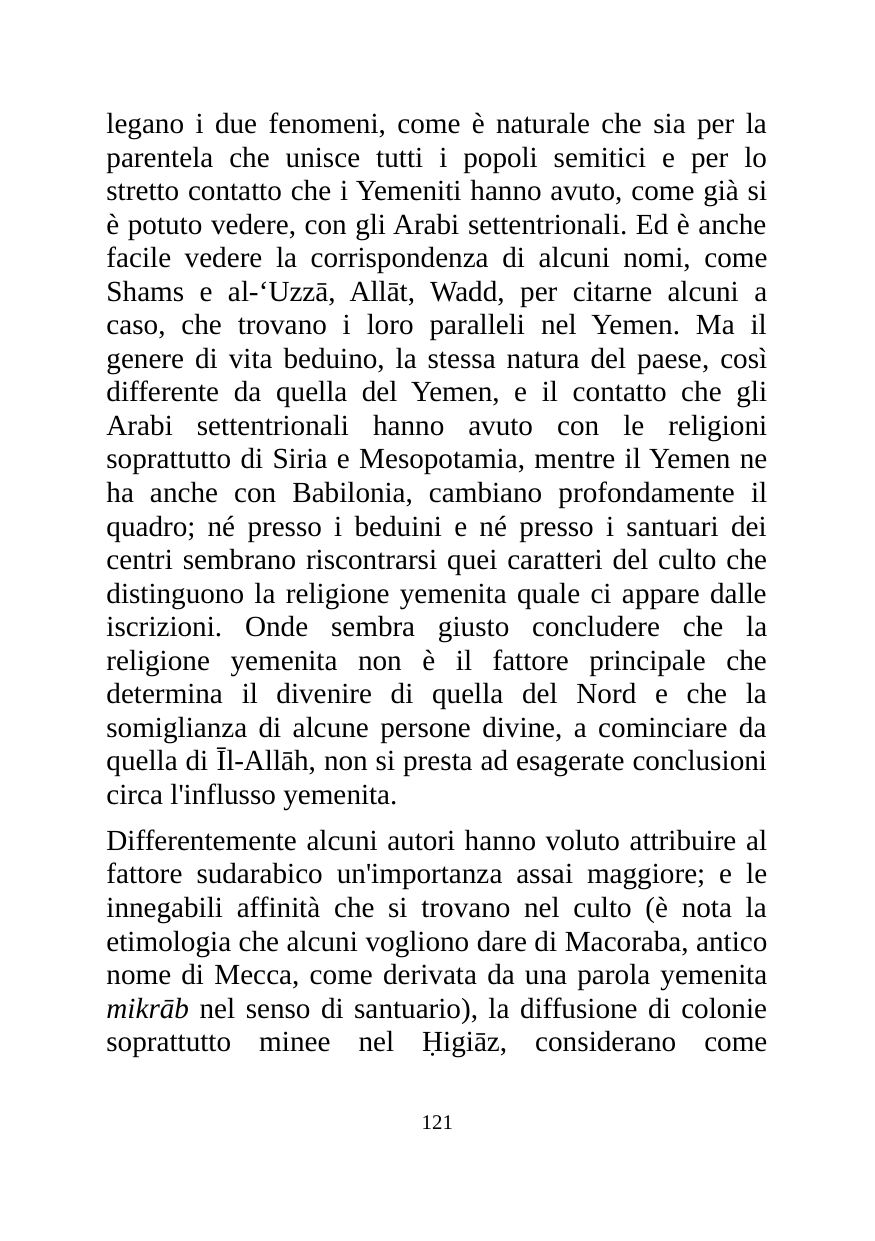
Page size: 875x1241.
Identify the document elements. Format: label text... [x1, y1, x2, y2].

text legano i due fenomeni, come è naturale che sia per la parentela che unisce tutti i popoli semitici e per lo stretto contatto che i Yemeniti hanno avuto, come già si è potuto vedere, con gli Arabi settentrionali. Ed è anche facile vedere la corrispondenza di alcuni nomi, come Shams e al-‘Uzzā, Allāt, Wadd, per citarne alcuni a caso, che trovano i loro paralleli nel Yemen. Ma il genere di vita beduino, la stessa natura del paese, così differente da quella del Yemen, e il contatto che gli Arabi settentrionali hanno avuto con le religioni soprattutto di Siria e Mesopotamia, mentre il Yemen ne ha anche con Babilonia, cambiano profondamente il quadro; né presso i beduini e né presso i santuari dei centri sembrano riscontrarsi quei caratteri del culto che distinguono la religione yemenita quale ci appare dalle iscrizioni. Onde sembra giusto concludere che la religione yemenita non è il fattore principale che determina il divenire di quella del Nord e che la somiglianza di alcune persone divine, a cominciare da quella di Īl-Allāh, non si presta ad esagerate conclusioni circa l'influsso yemenita. [106, 106, 768, 811]
text Differentemente alcuni autori hanno voluto attribuire al fattore sudarabico un'importanza assai maggiore; e le innegabili affinità che si trovano nel culto (è nota la etimologia che alcuni vogliono dare di Macoraba, antico nome di Mecca, come derivata da una parola yemenita mikrāb nel senso di santuario), la diffusione di colonie soprattutto minee nel Ḥigiāz, considerano come [106, 823, 768, 1058]
